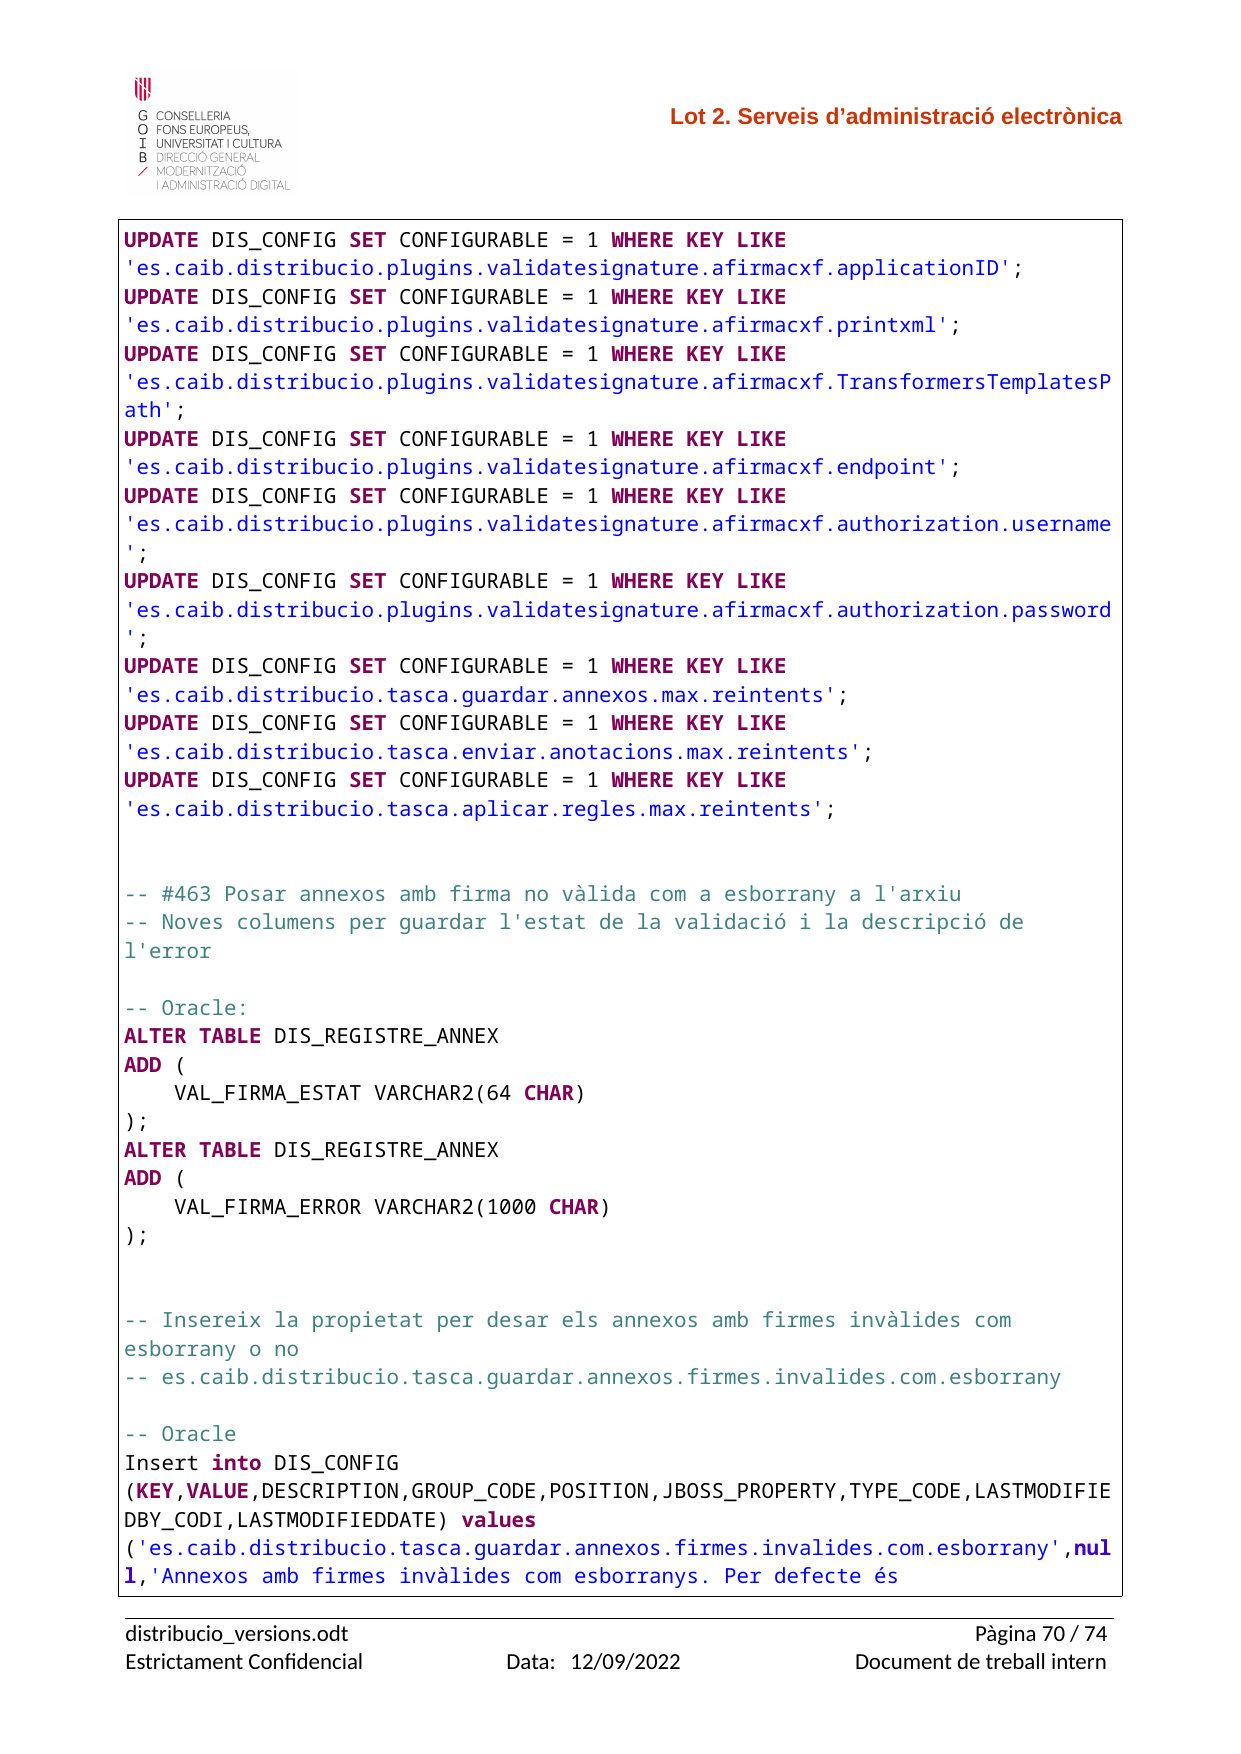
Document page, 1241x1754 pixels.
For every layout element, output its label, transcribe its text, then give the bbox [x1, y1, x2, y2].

table_header UPDATE DIS_CONFIG SET CONFIGURABLE = 1 WHERE KEY LIKE 'es.caib.distribucio.plugins.validatesignature.afirmacxf.applicationID'; UPDATE DIS_CONFIG SET CONFIGURABLE = 1 WHERE KEY LIKE 'es.caib.distribucio.plugins.validatesignature.afirmacxf.printxml'; UPDATE DIS_CONFIG SET CONFIGURABLE = 1 WHERE KEY LIKE 'es.caib.distribucio.plugins.validatesignature.afirmacxf.TransformersTemplatesPath'; UPDATE DIS_CONFIG SET CONFIGURABLE = 1 WHERE KEY LIKE 'es.caib.distribucio.plugins.validatesignature.afirmacxf.endpoint'; UPDATE DIS_CONFIG SET CONFIGURABLE = 1 WHERE KEY LIKE 'es.caib.distribucio.plugins.validatesignature.afirmacxf.authorization.username'; UPDATE DIS_CONFIG SET CONFIGURABLE = 1 WHERE KEY LIKE 'es.caib.distribucio.plugins.validatesignature.afirmacxf.authorization.password'; UPDATE DIS_CONFIG SET CONFIGURABLE = 1 WHERE KEY LIKE 'es.caib.distribucio.tasca.guardar.annexos.max.reintents'; UPDATE DIS_CONFIG SET CONFIGURABLE = 1 WHERE KEY LIKE 'es.caib.distribucio.tasca.enviar.anotacions.max.reintents'; UPDATE DIS_CONFIG SET CONFIGURABLE = 1 WHERE KEY LIKE 'es.caib.distribucio.tasca.aplicar.regles.max.reintents'; -- #463 Posar annexos amb firma no vàlida com a esborrany a l'arxiu -- Noves columens per guardar l'estat de la validació i la descripció de l'error -- Oracle: ALTER TABLE DIS_REGISTRE_ANNEX ADD ( VAL_FIRMA_ESTAT VARCHAR2(64 CHAR) ); ALTER TABLE DIS_REGISTRE_ANNEX ADD ( VAL_FIRMA_ERROR VARCHAR2(1000 CHAR) ); -- Insereix la propietat per desar els annexos amb firmes invàlides com esborrany o no -- es.caib.distribucio.tasca.guardar.annexos.firmes.invalides.com.esborrany -- Oracle Insert into DIS_CONFIG (KEY,VALUE,DESCRIPTION,GROUP_CODE,POSITION,JBOSS_PROPERTY,TYPE_CODE,LASTMODIFIEDBY_CODI,LASTMODIFIEDDATE) values ('es.caib.distribucio.tasca.guardar.annexos.firmes.invalides.com.esborrany',null,'Annexos amb firmes invàlides com esborranys. Per defecte és [119, 220, 1122, 1596]
picture [126, 70, 299, 197]
